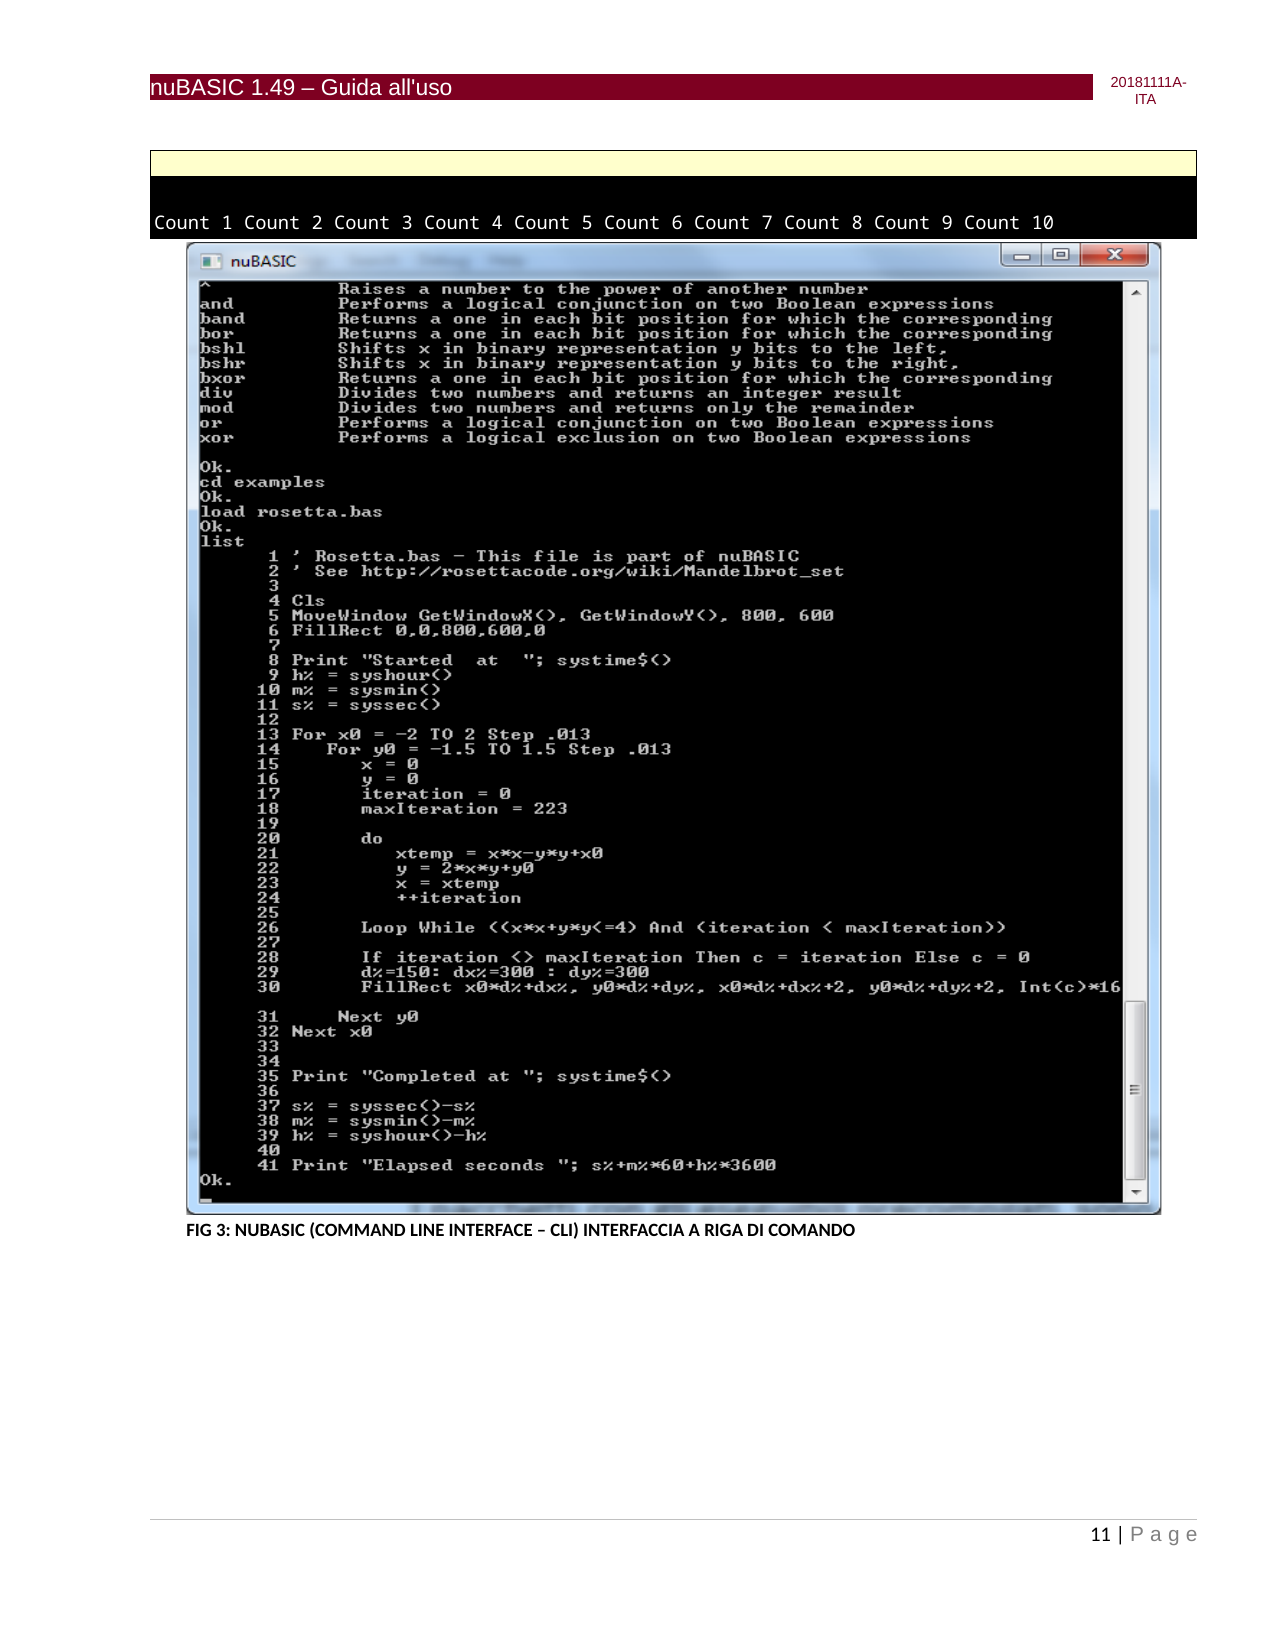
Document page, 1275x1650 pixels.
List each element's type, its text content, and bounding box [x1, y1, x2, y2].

list Count 1 Count 2 Count 3 Count 4 Count 5 Count 6 Count 7 Count 8 Count 9 Count 10 [151, 205, 1196, 238]
picture [186, 242, 1162, 1215]
text Fig 3: nuBasic (Command Line Interface – CLI) interfaccia a riga di comando [186, 1215, 1161, 1241]
